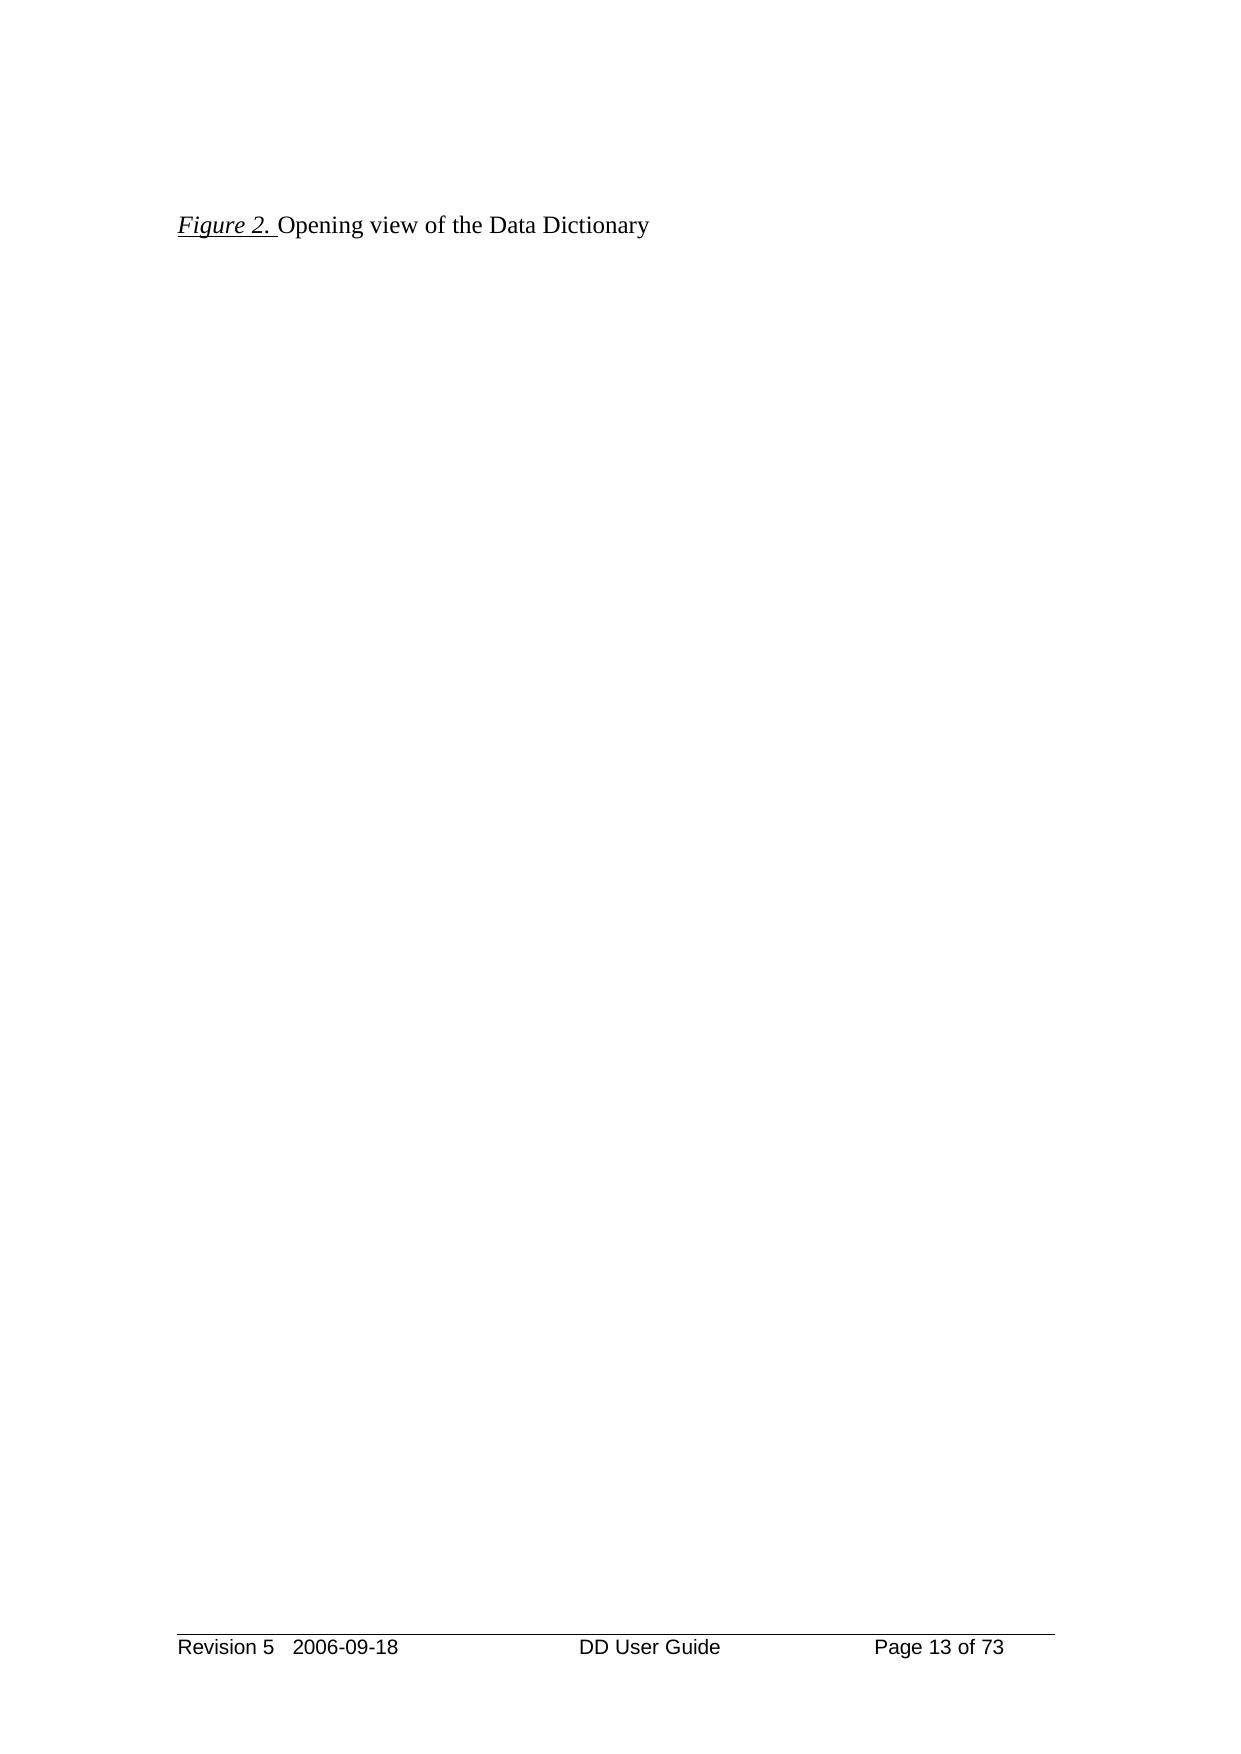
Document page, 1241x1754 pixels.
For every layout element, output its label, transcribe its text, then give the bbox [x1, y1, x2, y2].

text Figure 2. Opening view of the Data Dictionary [177, 210, 1092, 239]
